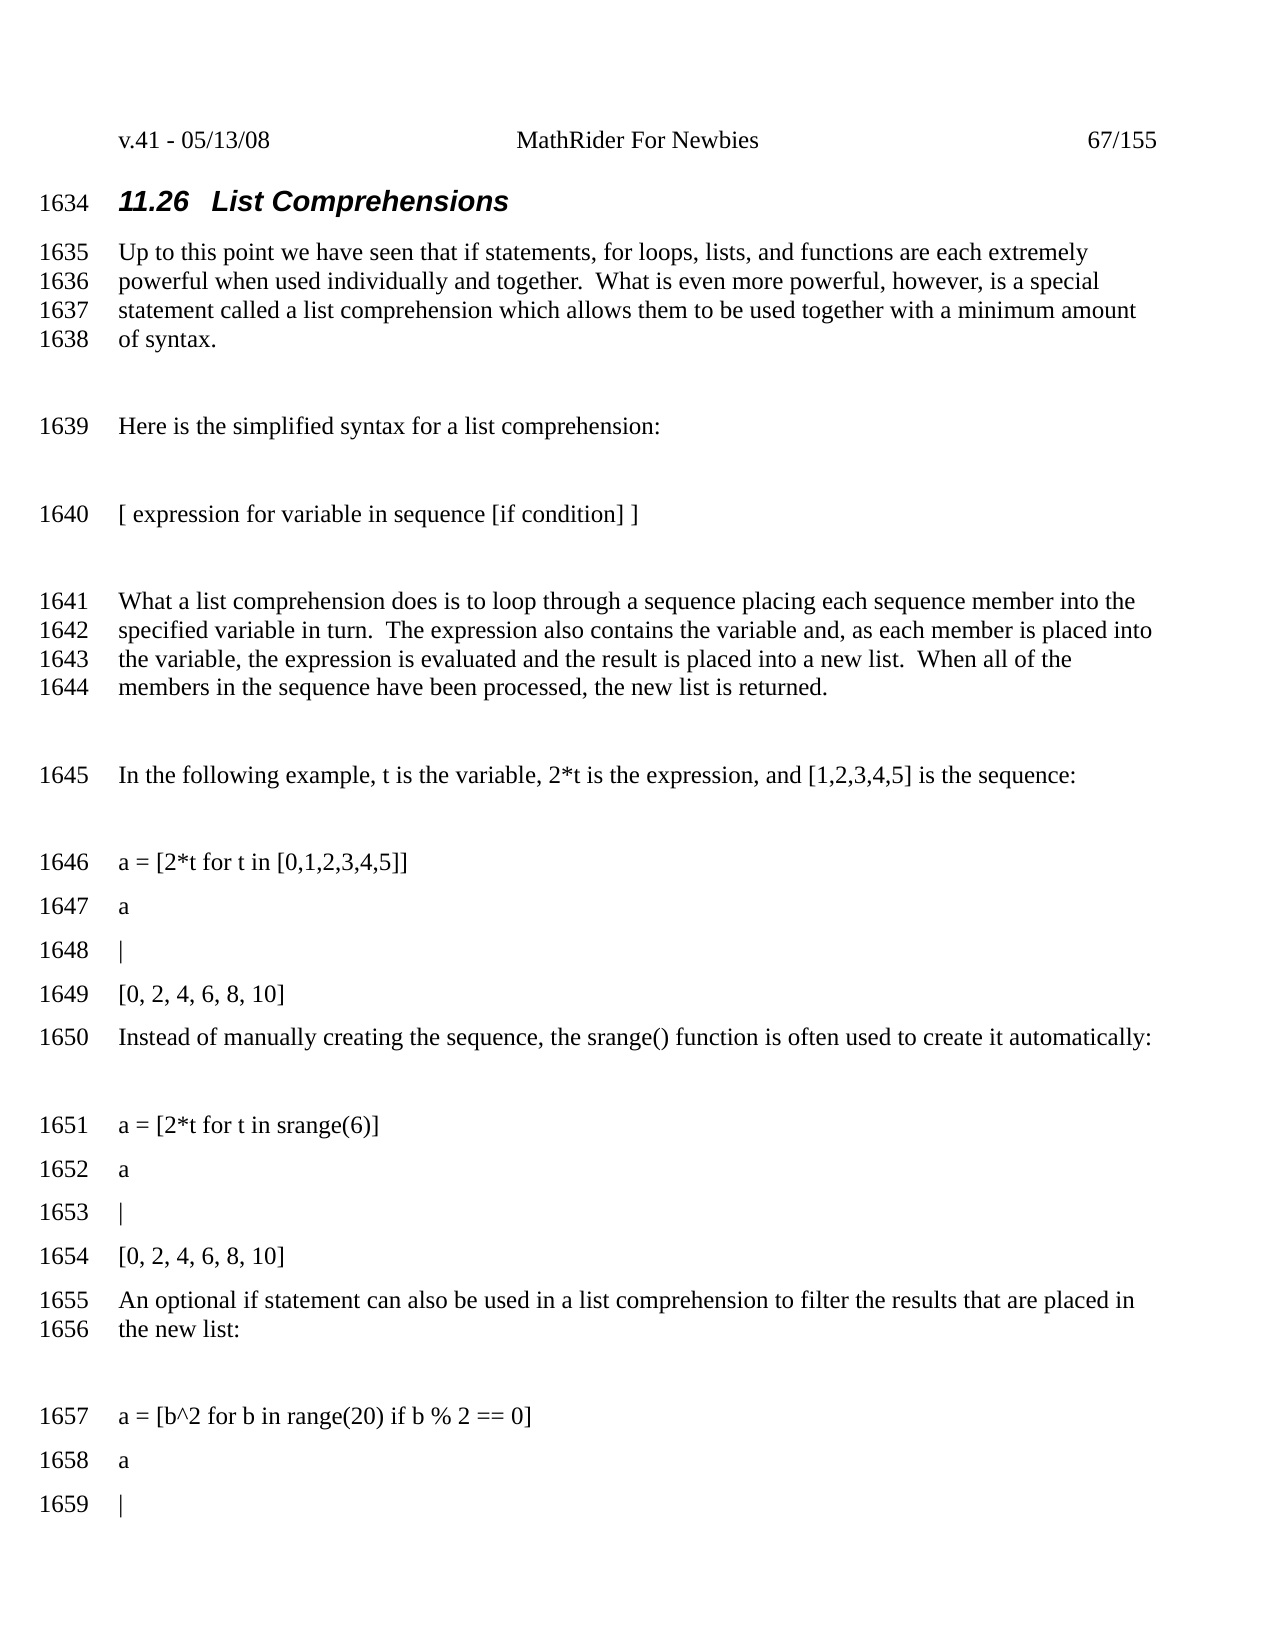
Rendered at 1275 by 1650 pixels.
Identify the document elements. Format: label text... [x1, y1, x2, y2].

subtitle List Comprehensions [118, 184, 1157, 217]
text Up to this point we have seen that if statements, for loops, lists, and functions are each extremely powerful when used individually and together. What is even more powerful, however, is a special statement called a list comprehension which allows them to be used together with a minimum amount of syntax. [118, 237, 1157, 352]
text | [118, 935, 1157, 964]
text a = [b^2 for b in range(20) if b % 2 == 0] [118, 1401, 1157, 1430]
text a [118, 1154, 1157, 1182]
text Instead of manually creating the sequence, the srange() function is often used to create it automatically: [118, 1022, 1157, 1051]
text a = [2*t for t in srange(6)] [118, 1110, 1157, 1139]
text What a list comprehension does is to loop through a sequence placing each sequence member into the specified variable in turn. The expression also contains the variable and, as each member is placed into the variable, the expression is evaluated and the result is placed into a new list. When all of the members in the sequence have been processed, the new list is returned. [118, 586, 1157, 701]
text In the following example, t is the variable, 2*t is the expression, and [1,2,3,4,5] is the sequence: [118, 760, 1157, 789]
text | [118, 1197, 1157, 1226]
text a [118, 891, 1157, 920]
text Here is the simplified syntax for a list comprehension: [118, 411, 1157, 440]
text | [118, 1489, 1157, 1517]
text [ expression for variable in sequence [if condition] ] [118, 499, 1157, 527]
text a [118, 1445, 1157, 1474]
text An optional if statement can also be used in a list comprehension to filter the results that are placed in the new list: [118, 1285, 1157, 1342]
text [0, 2, 4, 6, 8, 10] [118, 979, 1157, 1007]
text a = [2*t for t in [0,1,2,3,4,5]] [118, 847, 1157, 876]
text [0, 2, 4, 6, 8, 10] [118, 1241, 1157, 1270]
